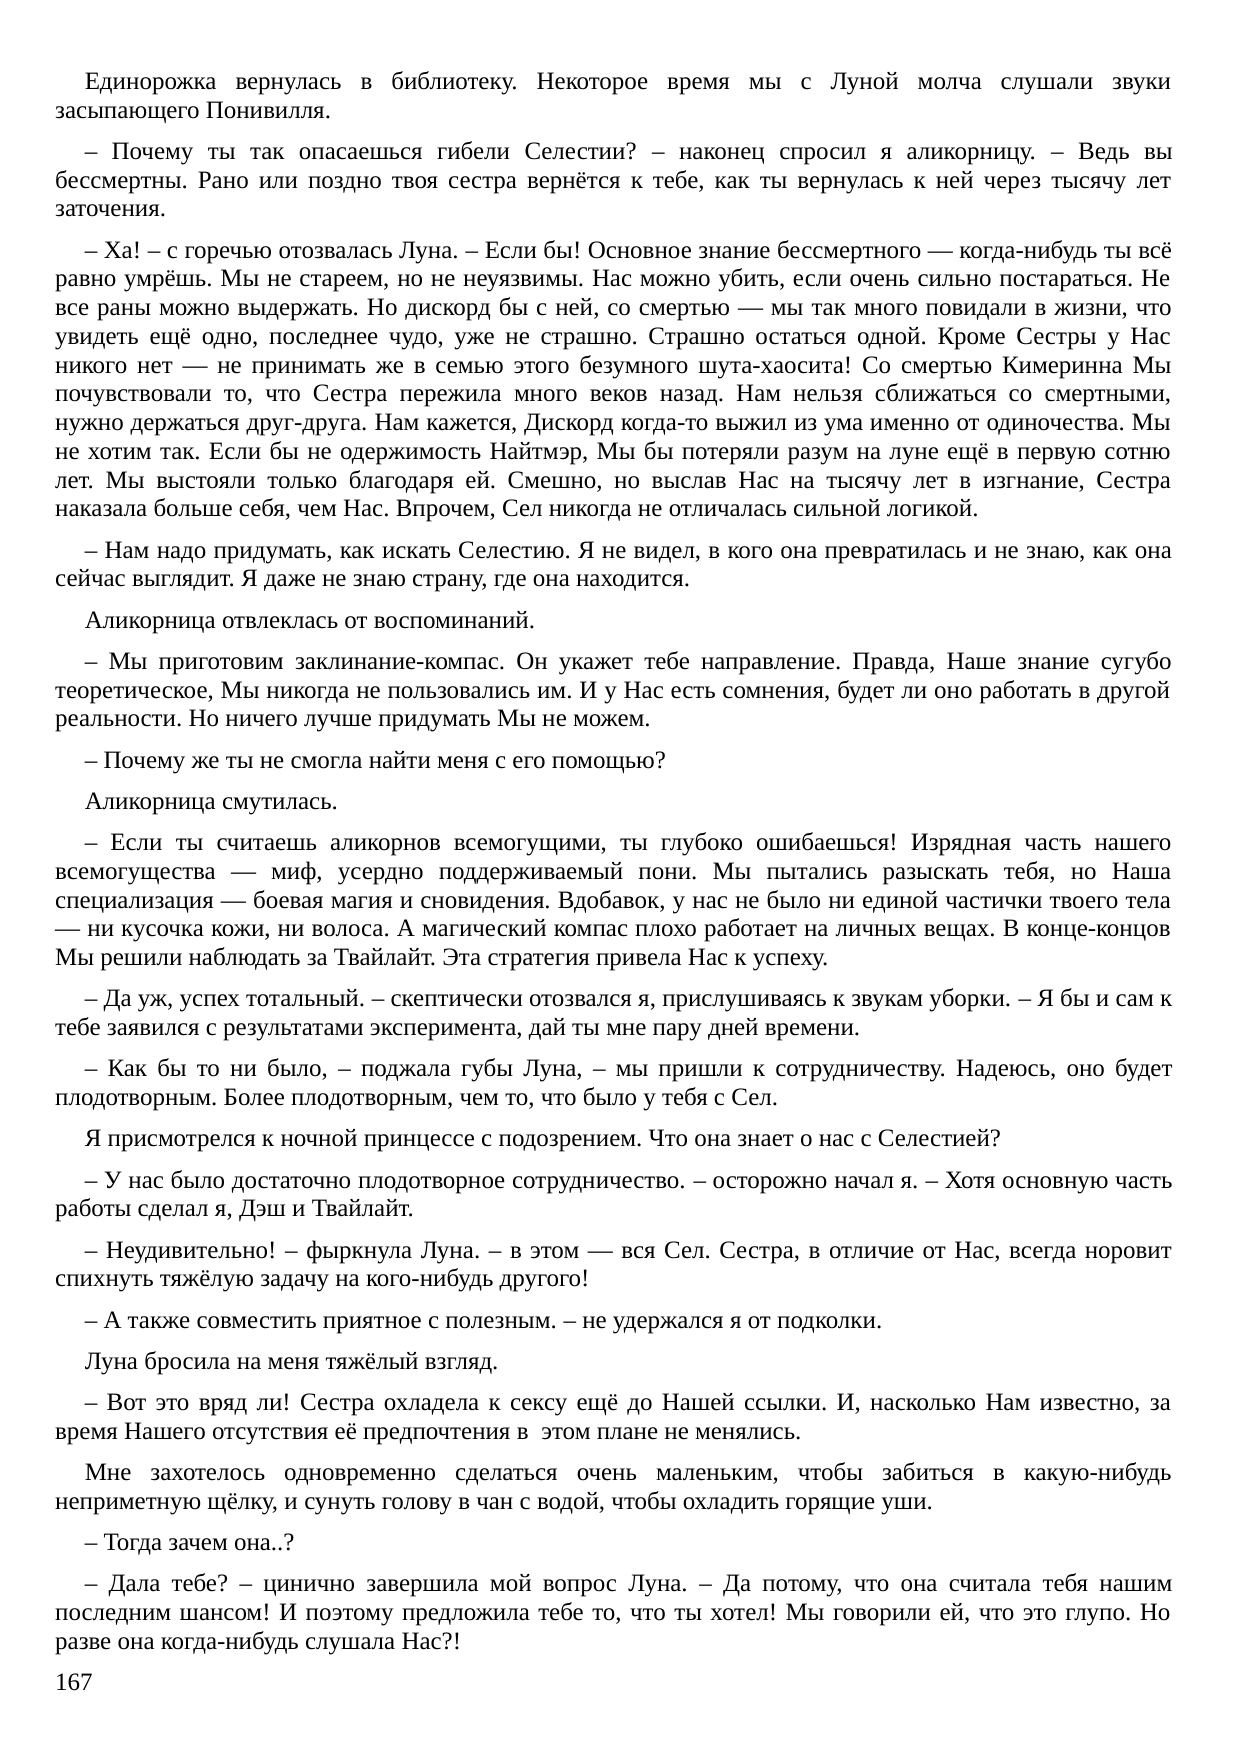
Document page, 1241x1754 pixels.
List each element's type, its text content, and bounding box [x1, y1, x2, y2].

text – Ха! – с горечью отозвалась Луна. – Если бы! Основное знание бессмертного — когда-нибудь ты всё равно умрёшь. Мы не стареем, но не неуязвимы. Нас можно убить, если очень сильно постараться. Не все раны можно выдержать. Но дискорд бы с ней, со смертью — мы так много повидали в жизни, что увидеть ещё одно, последнее чудо, уже не страшно. Страшно остаться одной. Кроме Сестры у Нас никого нет — не принимать же в семью этого безумного шута-хаосита! Со смертью Кимеринна Мы почувствовали то, что Сестра пережила много веков назад. Нам нельзя сближаться со смертными, нужно держаться друг-друга. Нам кажется, Дискорд когда-то выжил из ума именно от одиночества. Мы не хотим так. Если бы не одержимость Найтмэр, Мы бы потеряли разум на луне ещё в первую сотню лет. Мы выстояли только благодаря ей. Смешно, но выслав Нас на тысячу лет в изгнание, Сестра наказала больше себя, чем Нас. Впрочем, Сел никогда не отличалась сильной логикой. [55, 235, 1173, 522]
text – Если ты считаешь аликорнов всемогущими, ты глубоко ошибаешься! Изрядная часть нашего всемогущества — миф, усердно поддерживаемый пони. Мы пытались разыскать тебя, но Наша специализация — боевая магия и сновидения. Вдобавок, у нас не было ни единой частички твоего тела — ни кусочка кожи, ни волоса. А магический компас плохо работает на личных вещах. В конце-концов Мы решили наблюдать за Твайлайт. Эта стратегия привела Нас к успеху. [55, 827, 1173, 971]
text – Тогда зачем она..? [55, 1527, 1173, 1556]
text – Вот это вряд ли! Сестра охладела к сексу ещё до Нашей ссылки. И, насколько Нам известно, за время Нашего отсутствия её предпочтения в этом плане не менялись. [55, 1387, 1173, 1445]
text – Дала тебе? – цинично завершила мой вопрос Луна. – Да потому, что она считала тебя нашим последним шансом! И поэтому предложила тебе то, что ты хотел! Мы говорили ей, что это глупо. Но разве она когда-нибудь слушала Нас?! [55, 1568, 1173, 1655]
text Аликорница смутилась. [55, 786, 1173, 815]
text – Нам надо придумать, как искать Селестию. Я не видел, в кого она превратилась и не знаю, как она сейчас выглядит. Я даже не знаю страну, где она находится. [55, 535, 1173, 592]
text – Почему же ты не смогла найти меня с его помощью? [55, 745, 1173, 773]
text Луна бросила на меня тяжёлый взгляд. [55, 1346, 1173, 1375]
text Единорожка вернулась в библиотеку. Некоторое время мы с Луной молча слушали звуки засыпающего Понивилля. [55, 66, 1173, 123]
text – Почему ты так опасаешься гибели Селестии? – наконец спросил я аликорницу. – Ведь вы бессмертны. Рано или поздно твоя сестра вернётся к тебе, как ты вернулась к ней через тысячу лет заточения. [55, 136, 1173, 222]
text Я присмотрелся к ночной принцессе с подозрением. Что она знает о нас с Селестией? [55, 1123, 1173, 1152]
text – Как бы то ни было, – поджала губы Луна, – мы пришли к сотрудничеству. Надеюсь, оно будет плодотворным. Более плодотворным, чем то, что было у тебя с Сел. [55, 1053, 1173, 1111]
text Аликорница отвлеклась от воспоминаний. [55, 605, 1173, 633]
text – А также совместить приятное с полезным. – не удержался я от подколки. [55, 1305, 1173, 1333]
text – Да уж, успех тотальный. – скептически отозвался я, прислушиваясь к звукам уборки. – Я бы и сам к тебе заявился с результатами эксперимента, дай ты мне пару дней времени. [55, 983, 1173, 1041]
text – У нас было достаточно плодотворное сотрудничество. – осторожно начал я. – Хотя основную часть работы сделал я, Дэш и Твайлайт. [55, 1165, 1173, 1222]
text Мне захотелось одновременно сделаться очень маленьким, чтобы забиться в какую-нибудь неприметную щёлку, и сунуть голову в чан с водой, чтобы охладить горящие уши. [55, 1457, 1173, 1515]
text – Мы приготовим заклинание-компас. Он укажет тебе направление. Правда, Наше знание сугубо теоретическое, Мы никогда не пользовались им. И у Нас есть сомнения, будет ли оно работать в другой реальности. Но ничего лучше придумать Мы не можем. [55, 646, 1173, 732]
text – Неудивительно! – фыркнула Луна. – в этом — вся Сел. Сестра, в отличие от Нас, всегда норовит спихнуть тяжёлую задачу на кого-нибудь другого! [55, 1235, 1173, 1292]
